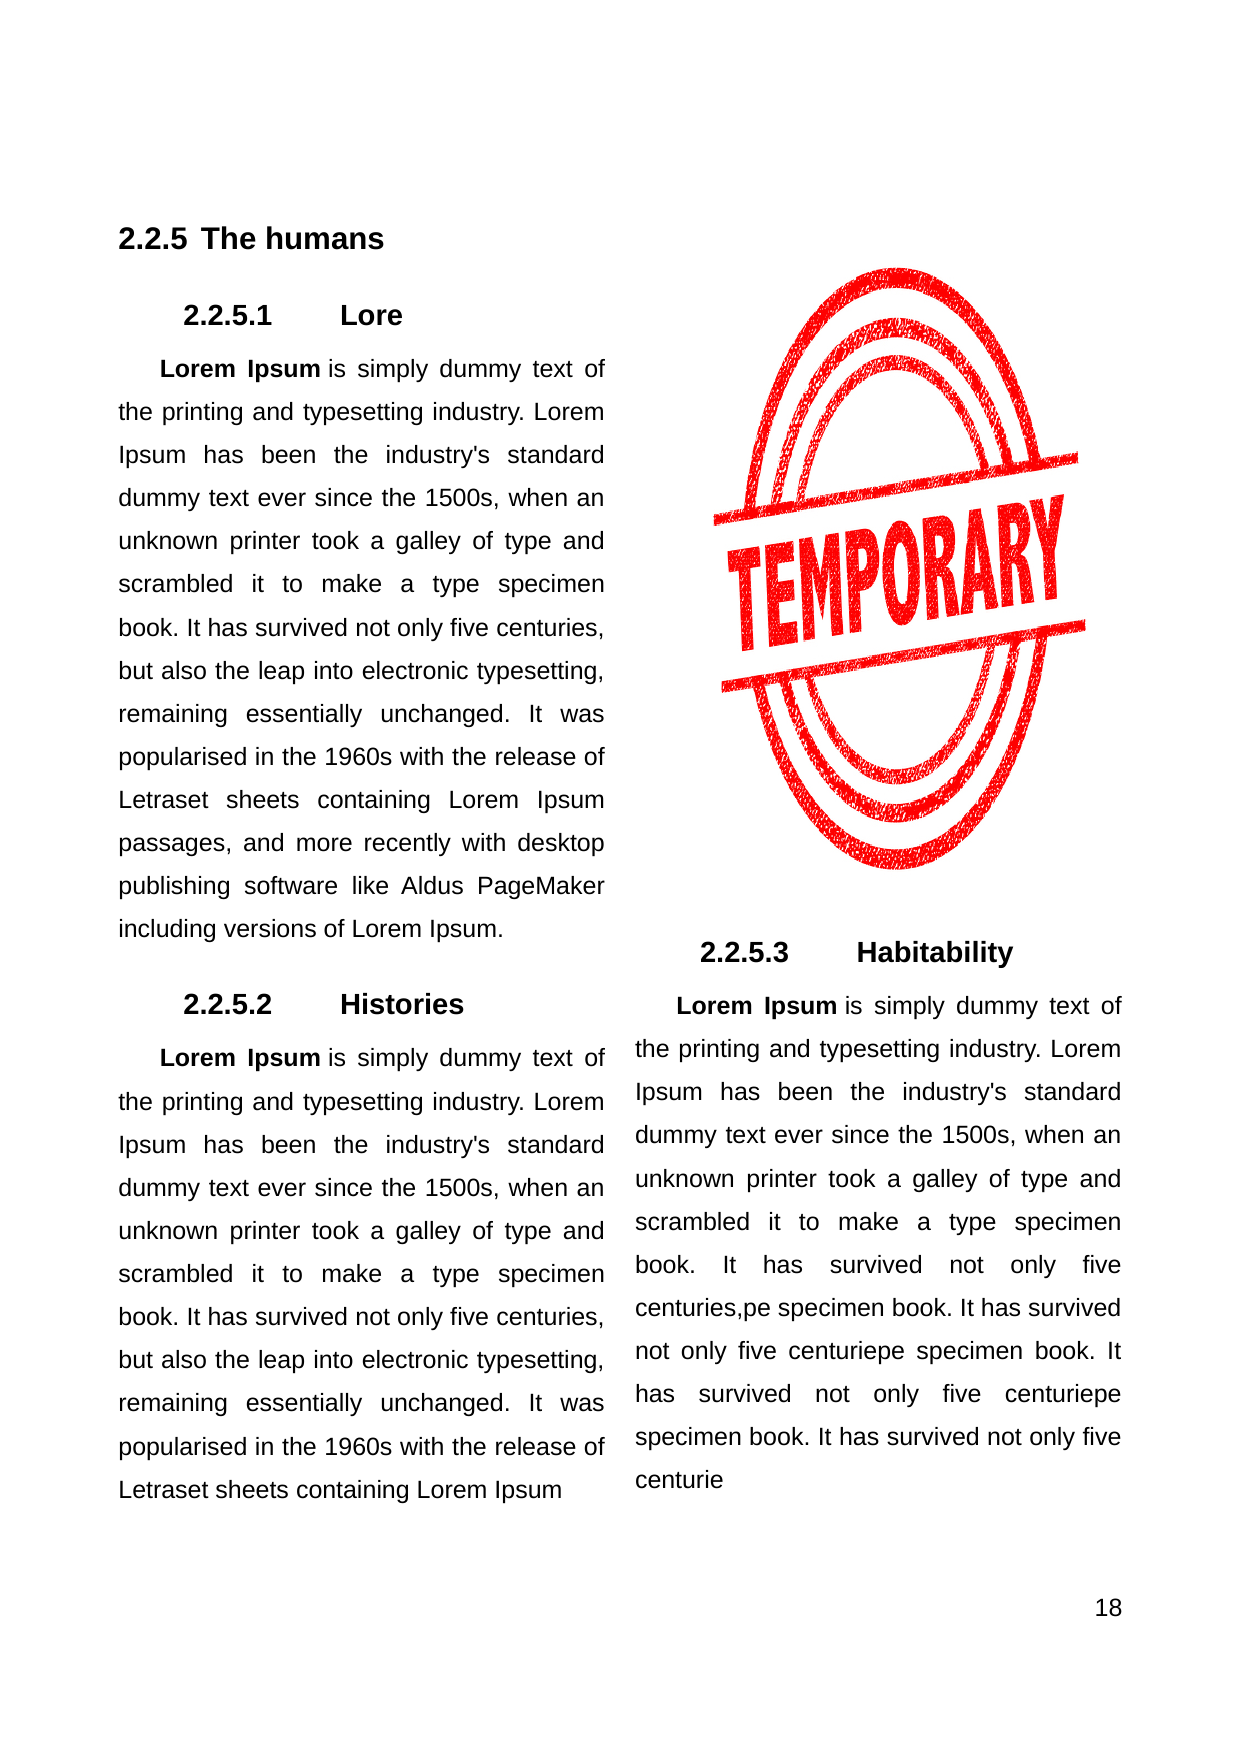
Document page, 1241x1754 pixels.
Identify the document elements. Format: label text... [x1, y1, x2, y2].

text Lorem Ipsum is simply dummy text of the printing and typesetting industry. Lorem Ipsum has been the industry's standard dummy text ever since the 1500s, when an unknown printer took a galley of type and scrambled it to make a type specimen book. It has survived not only five centuries, but also the leap into electronic typesetting, remaining essentially unchanged. It was popularised in the 1960s with the release of Letraset sheets containing Lorem Ipsum passages, and more recently with desktop publishing software like Aldus PageMaker including versions of Lorem Ipsum. [118, 354, 605, 943]
subtitle The humans [118, 220, 605, 256]
text Lorem Ipsum is simply dummy text of the printing and typesetting industry. Lorem Ipsum has been the industry's standard dummy text ever since the 1500s, when an unknown printer took a galley of type and scrambled it to make a type specimen book. It has survived not only five centuries,pe specimen book. It has survived not only five centuriepe specimen book. It has survived not only five centuriepe specimen book. It has survived not only five centurie [635, 991, 1122, 1494]
subtitle Habitability [635, 220, 1122, 968]
text Lorem Ipsum is simply dummy text of the printing and typesetting industry. Lorem Ipsum has been the industry's standard dummy text ever since the 1500s, when an unknown printer took a galley of type and scrambled it to make a type specimen book. It has survived not only five centuries, but also the leap into electronic typesetting, remaining essentially unchanged. It was popularised in the 1960s with the release of Letraset sheets containing Lorem Ipsum [118, 1043, 605, 1503]
subtitle Lore [118, 298, 605, 331]
picture [640, 235, 1138, 918]
subtitle Histories [118, 987, 605, 1021]
